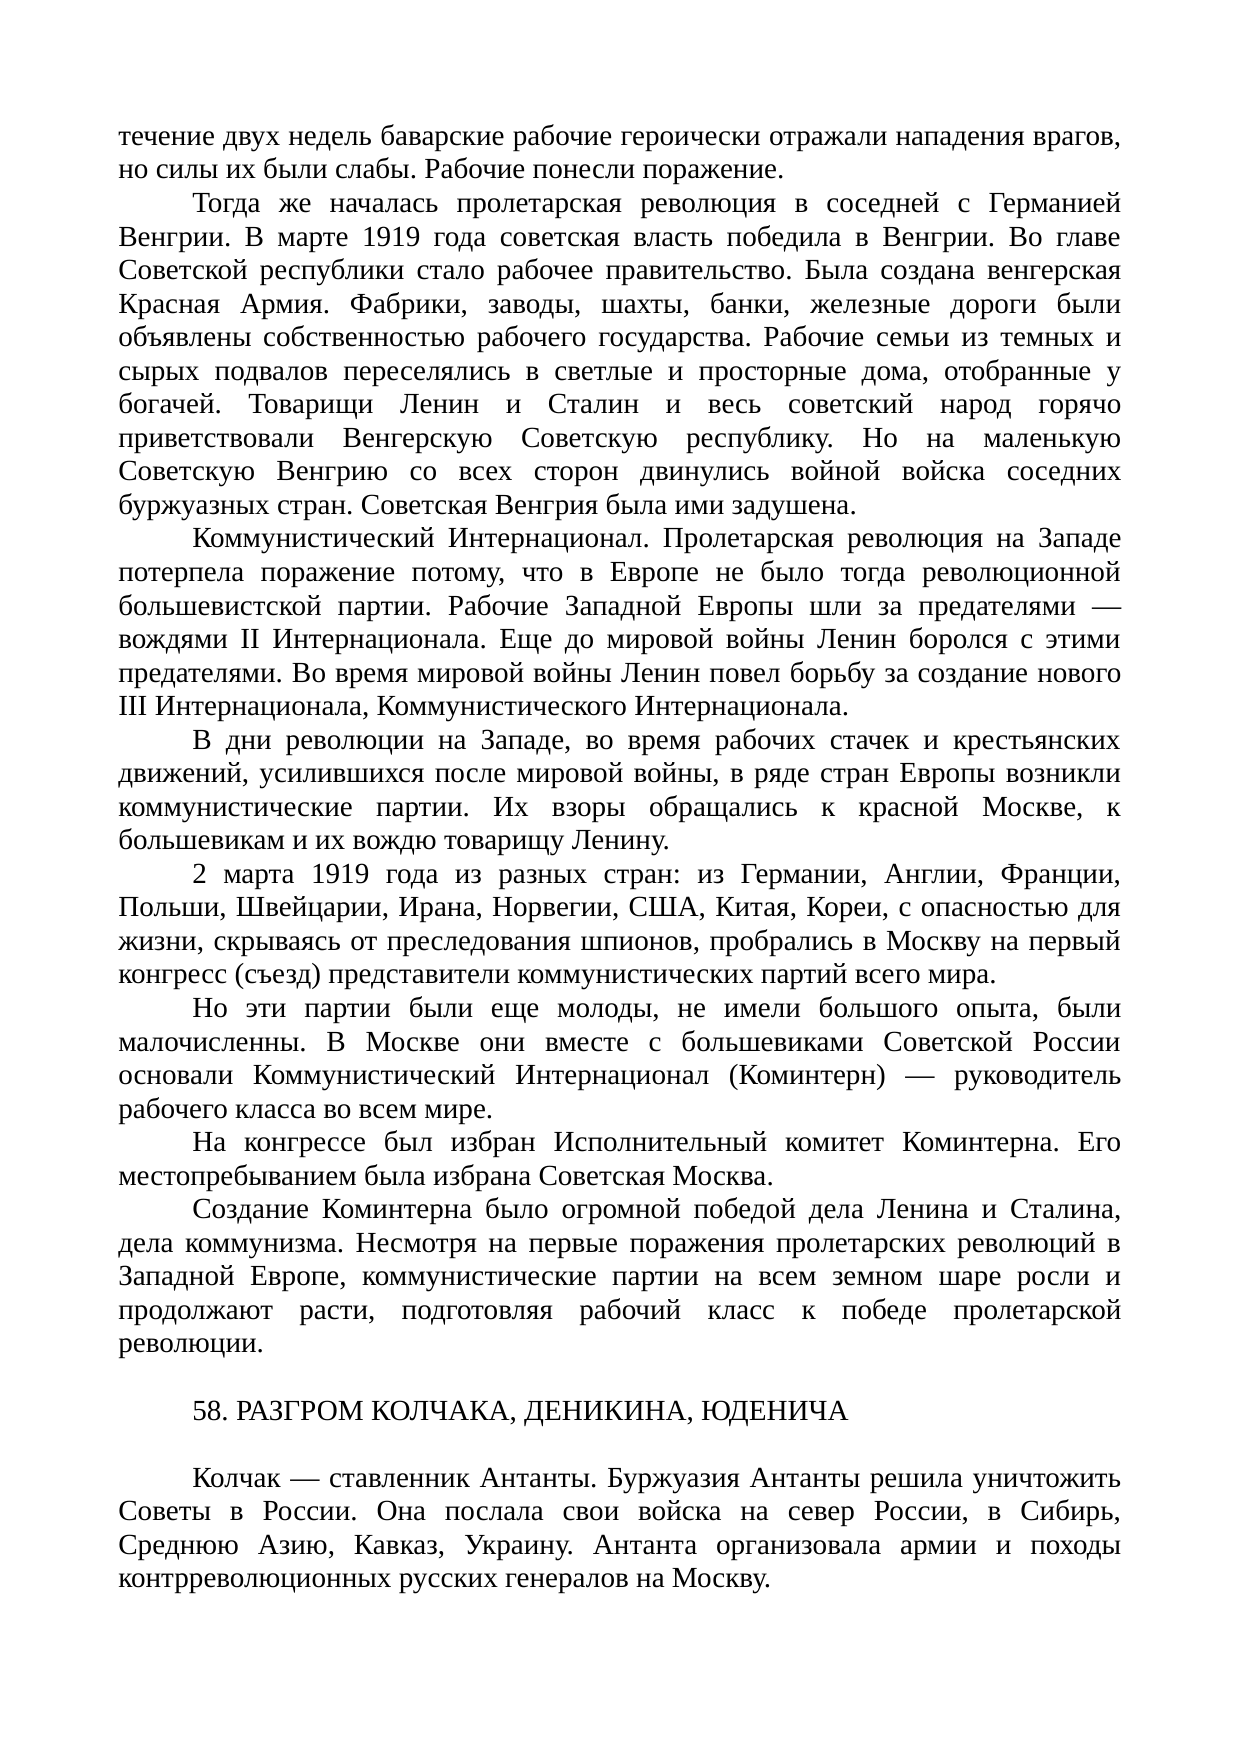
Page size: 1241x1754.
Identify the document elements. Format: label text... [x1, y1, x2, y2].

text 58. РАЗГРОМ КОЛЧАКА, ДЕНИКИНА, ЮДЕНИЧА [118, 1393, 1122, 1426]
text 2 марта 1919 года из разных стран: из Германии, Англии, Франции, Польши, Швейцарии, Ирана, Норвегии, США, Китая, Кореи, с опасностью для жизни, скрываясь от преследования шпионов, пробрались в Москву на первый конгресс (съезд) представители коммунистических партий всего мира. [118, 856, 1122, 990]
text Создание Коминтерна было огромной победой дела Ленина и Сталина, дела коммунизма. Несмотря на первые поражения пролетарских революций в Западной Европе, коммунистические партии на всем земном шаре росли и продолжают расти, подготовляя рабочий класс к победе пролетарской революции. [118, 1191, 1122, 1359]
text На конгрессе был избран Исполнительный комитет Коминтерна. Его местопребыванием была избрана Советская Москва. [118, 1124, 1122, 1191]
text Тогда же началась пролетарская революция в соседней с Германией Венгрии. В марте 1919 года советская власть победила в Венгрии. Во главе Советской республики стало рабочее правительство. Была создана венгерская Красная Армия. Фабрики, заводы, шахты, банки, железные дороги были объявлены собственностью рабочего государства. Рабочие семьи из темных и сырых подвалов переселялись в светлые и просторные дома, отобранные у богачей. Товарищи Ленин и Сталин и весь советский народ горячо приветствовали Венгерскую Советскую республику. Но на маленькую Советскую Венгрию со всех сторон двинулись войной войска соседних буржуазных стран. Советская Венгрия была ими задушена. [118, 185, 1122, 521]
text Но эти партии были еще молоды, не имели большого опыта, были малочисленны. В Москве они вместе с большевиками Советской России основали Коммунистический Интернационал (Коминтерн) — руководитель рабочего класса во всем мире. [118, 990, 1122, 1124]
text течение двух недель баварские рабочие героически отражали нападения врагов, но силы их были слабы. Рабочие понесли поражение. [118, 118, 1122, 185]
text Колчак — ставленник Антанты. Буржуазия Антанты решила уничтожить Советы в России. Она послала свои войска на север России, в Сибирь, Среднюю Азию, Кавказ, Украину. Антанта организовала армии и походы контрреволюционных русских генералов на Москву. [118, 1460, 1122, 1594]
text В дни революции на Западе, во время рабочих стачек и крестьянских движений, усилившихся после мировой войны, в ряде стран Европы возникли коммунистические партии. Их взоры обращались к красной Москве, к большевикам и их вождю товарищу Ленину. [118, 722, 1122, 856]
text Коммунистический Интернационал. Пролетарская революция на Западе потерпела поражение потому, что в Европе не было тогда революционной большевистской партии. Рабочие Западной Европы шли за предателями — вождями II Интернационала. Еще до мировой войны Ленин боролся с этими предателями. Во время мировой войны Ленин повел борьбу за создание нового III Интернационала, Коммунистического Интернационала. [118, 521, 1122, 722]
